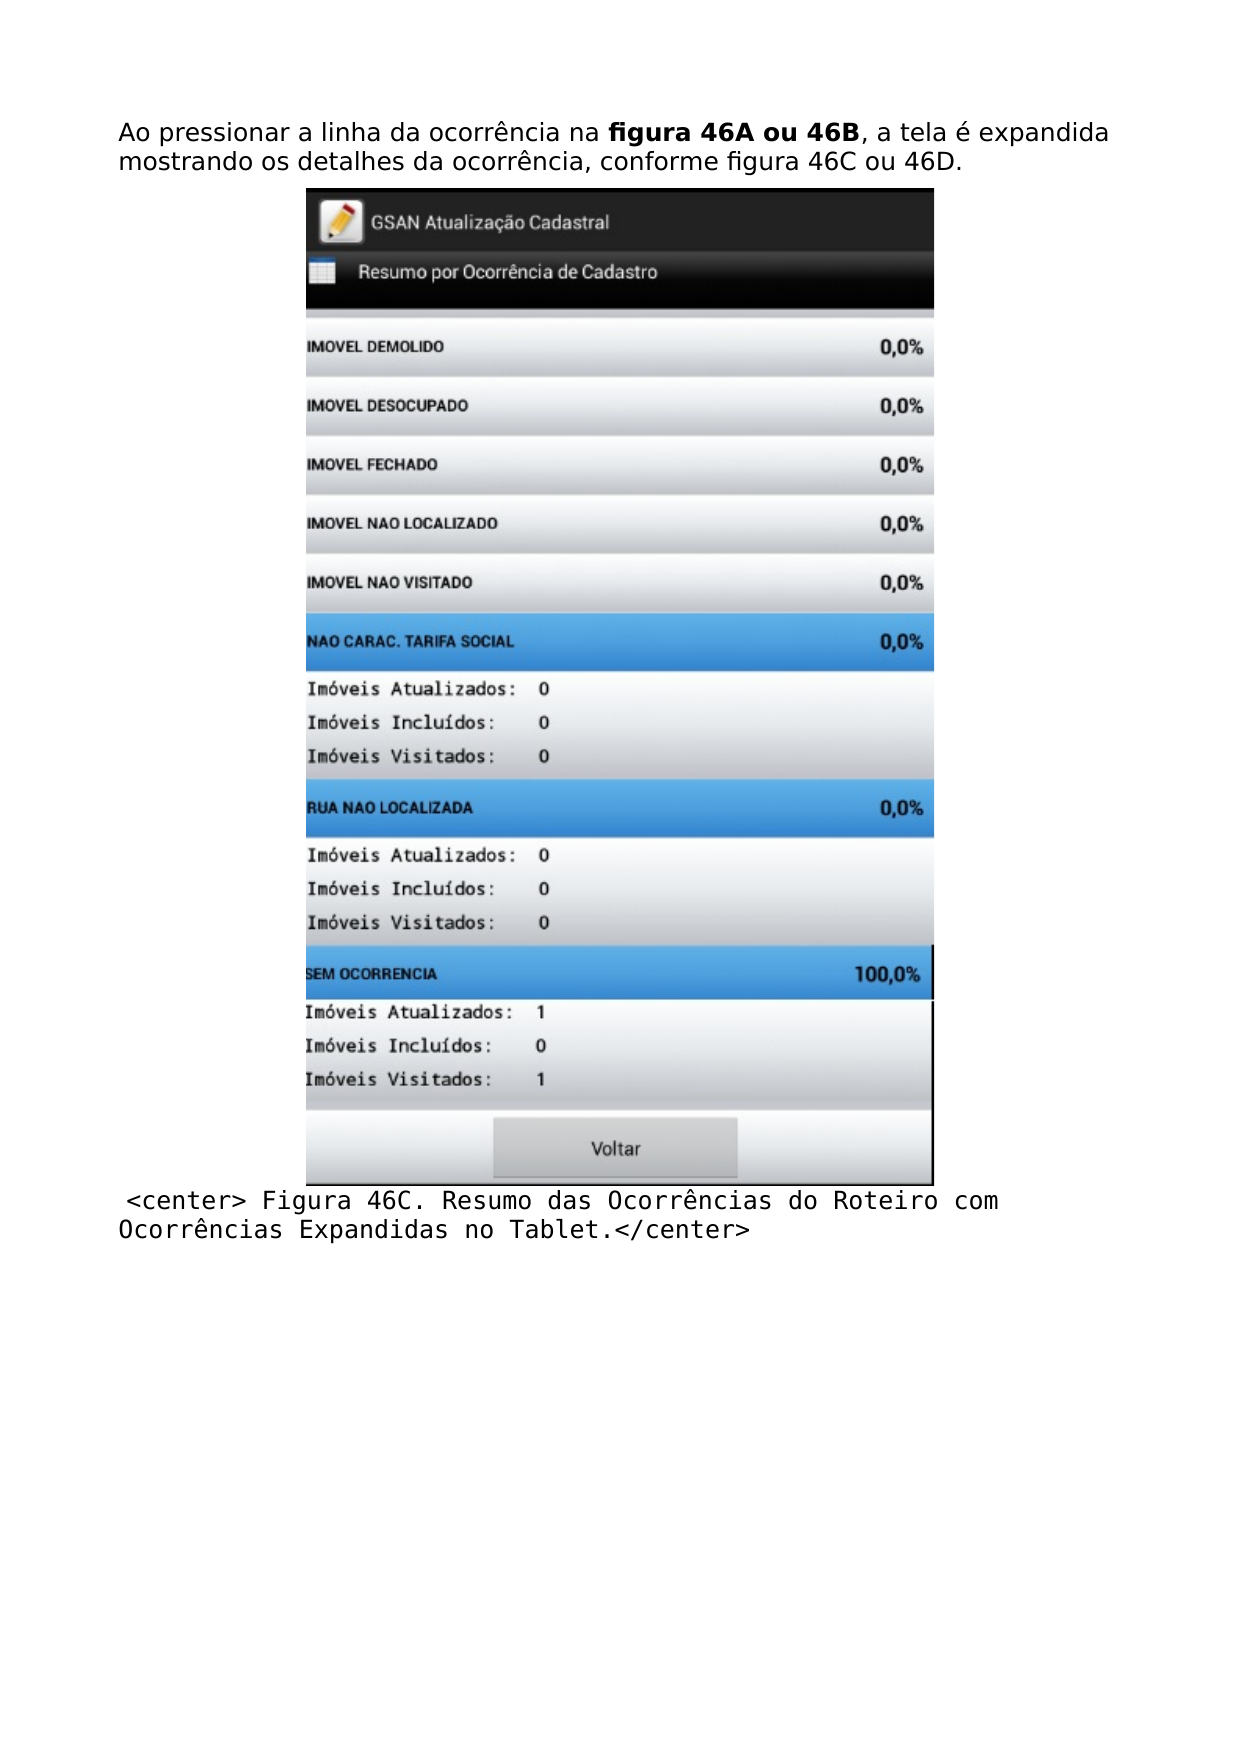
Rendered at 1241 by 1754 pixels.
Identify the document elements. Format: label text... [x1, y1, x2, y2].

picture [306, 188, 935, 1186]
text Ao pressionar a linha da ocorrência na figura 46A ou 46B, a tela é expandida mostrando os detalhes da ocorrência, conforme figura 46C ou 46D. [118, 118, 1122, 176]
text <center> Figura 46C. Resumo das Ocorrências do Roteiro com Ocorrências Expandidas no Tablet.</center> [118, 1186, 1122, 1244]
